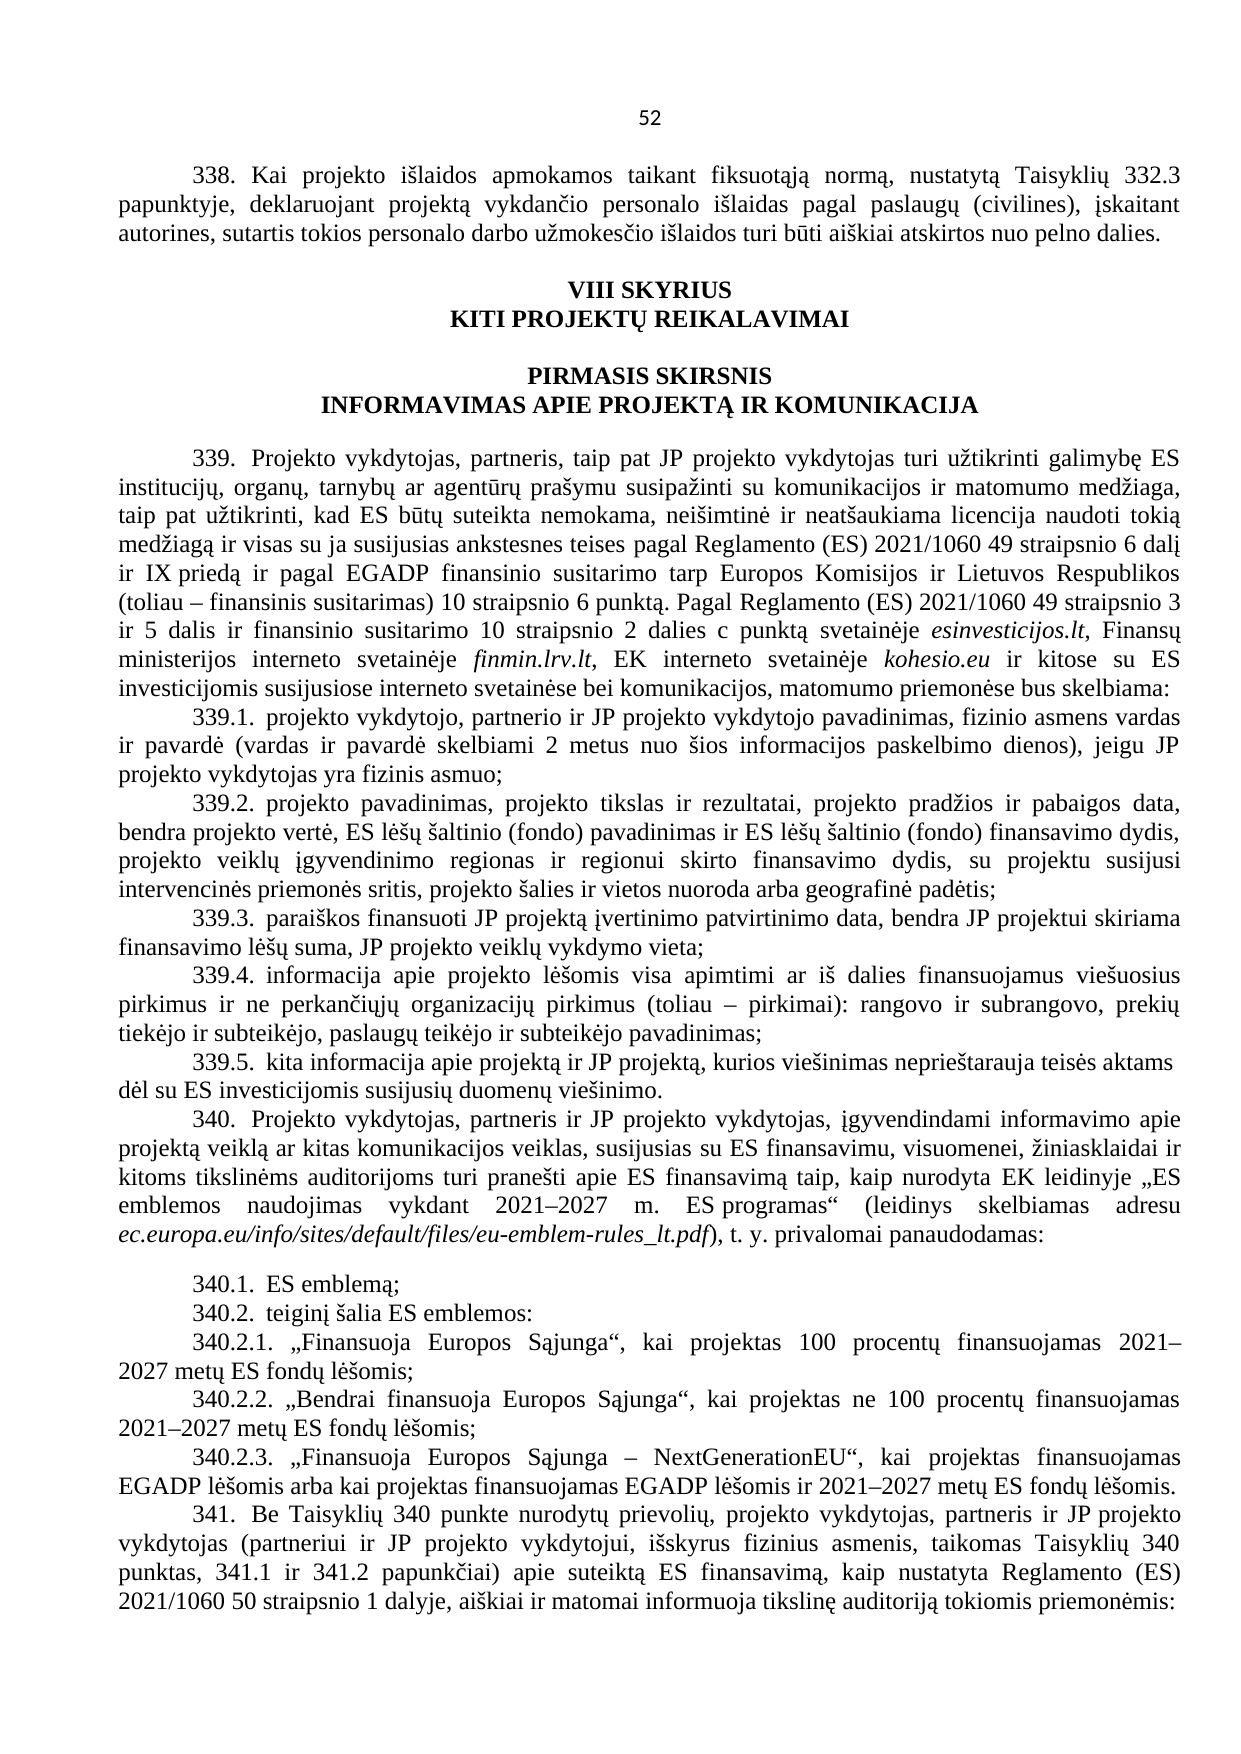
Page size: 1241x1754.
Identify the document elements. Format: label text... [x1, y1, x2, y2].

text 340.2. teiginį šalia ES emblemos: [118, 1298, 1181, 1327]
text 339.2. projekto pavadinimas, projekto tikslas ir rezultatai, projekto pradžios ir pabaigos data, bendra projekto vertė, ES lėšų šaltinio (fondo) pavadinimas ir ES lėšų šaltinio (fondo) finansavimo dydis, projekto veiklų įgyvendinimo regionas ir regionui skirto finansavimo dydis, su projektu susijusi intervencinės priemonės sritis, projekto šalies ir vietos nuoroda arba geografinė padėtis; [118, 788, 1181, 903]
text 339. Projekto vykdytojas, partneris, taip pat JP projekto vykdytojas turi užtikrinti galimybę ES institucijų, organų, tarnybų ar agentūrų prašymu susipažinti su komunikacijos ir matomumo medžiaga, taip pat užtikrinti, kad ES būtų suteikta nemokama, neišimtinė ir neatšaukiama licencija naudoti tokią medžiagą ir visas su ja susijusias ankstesnes teises pagal Reglamento (ES) 2021/1060 49 straipsnio 6 dalį ir IX priedą ir pagal EGADP finansinio susitarimo tarp Europos Komisijos ir Lietuvos Respublikos (toliau – finansinis susitarimas) 10 straipsnio 6 punktą. Pagal Reglamento (ES) 2021/1060 49 straipsnio 3 ir 5 dalis ir finansinio susitarimo 10 straipsnio 2 dalies c punktą svetainėje esinvesticijos.lt, Finansų ministerijos interneto svetainėje finmin.lrv.lt, EK interneto svetainėje kohesio.eu ir kitose su ES investicijomis susijusiose interneto svetainėse bei komunikacijos, matomumo priemonėse bus skelbiama: [118, 443, 1181, 702]
text 339.5. kita informacija apie projektą ir JP projektą, kurios viešinimas neprieštarauja teisės aktams dėl su ES investicijomis susijusių duomenų viešinimo. [118, 1047, 1181, 1104]
subtitle PIRMASIS SKIRSNIS [118, 361, 1181, 390]
text 341. Be Taisyklių 340 punkte nurodytų prievolių, projekto vykdytojas, partneris ir JP projekto vykdytojas (partneriui ir JP projekto vykdytojui, išskyrus fizinius asmenis, taikomas Taisyklių 340 punktas, 341.1 ir 341.2 papunkčiai) apie suteiktą ES finansavimą, kaip nustatyta Reglamento (ES) 2021/1060 50 straipsnio 1 dalyje, aiškiai ir matomai informuoja tikslinę auditoriją tokiomis priemonėmis: [118, 1499, 1181, 1614]
text 340.1. ES emblemą; [118, 1269, 1181, 1298]
text 340. Projekto vykdytojas, partneris ir JP projekto vykdytojas, įgyvendindami informavimo apie projektą veiklą ar kitas komunikacijos veiklas, susijusias su ES finansavimu, visuomenei, žiniasklaidai ir kitoms tikslinėms auditorijoms turi pranešti apie ES finansavimą taip, kaip nurodyta EK leidinyje „ES emblemos naudojimas vykdant 2021–2027 m. ES programas“ (leidinys skelbiamas adresu ec.europa.eu/info/sites/default/files/eu-emblem-rules_lt.pdf), t. y. privalomai panaudodamas: [118, 1104, 1181, 1248]
text 340.2.3. „Finansuoja Europos Sąjunga – NextGenerationEU“, kai projektas finansuojamas EGADP lėšomis arba kai projektas finansuojamas EGADP lėšomis ir 2021–2027 metų ES fondų lėšomis. [118, 1442, 1181, 1499]
text 338. Kai projekto išlaidos apmokamos taikant fiksuotąją normą, nustatytą Taisyklių 332.3 papunktyje, deklaruojant projektą vykdančio personalo išlaidas pagal paslaugų (civilines), įskaitant autorines, sutartis tokios personalo darbo užmokesčio išlaidos turi būti aiškiai atskirtos nuo pelno dalies. [118, 160, 1181, 246]
text 340.2.2. „Bendrai finansuoja Europos Sąjunga“, kai projektas ne 100 procentų finansuojamas 2021–2027 metų ES fondų lėšomis; [118, 1384, 1181, 1442]
text KITI PROJEKTŲ REIKALAVIMAI [118, 304, 1181, 333]
text 340.2.1. „Finansuoja Europos Sąjunga“, kai projektas 100 procentų finansuojamas 2021–2027 metų ES fondų lėšomis; [118, 1327, 1181, 1384]
text VIII SKYRIUS [118, 275, 1181, 304]
subtitle INFORMAVIMAS APIE PROJEKTĄ IR KOMUNIKACIJA [118, 390, 1181, 419]
text 339.4. informacija apie projekto lėšomis visa apimtimi ar iš dalies finansuojamus viešuosius pirkimus ir ne perkančiųjų organizacijų pirkimus (toliau – pirkimai): rangovo ir subrangovo, prekių tiekėjo ir subteikėjo, paslaugų teikėjo ir subteikėjo pavadinimas; [118, 961, 1181, 1047]
text 339.1. projekto vykdytojo, partnerio ir JP projekto vykdytojo pavadinimas, fizinio asmens vardas ir pavardė (vardas ir pavardė skelbiami 2 metus nuo šios informacijos paskelbimo dienos), jeigu JP projekto vykdytojas yra fizinis asmuo; [118, 702, 1181, 788]
text 339.3. paraiškos finansuoti JP projektą įvertinimo patvirtinimo data, bendra JP projektui skiriama finansavimo lėšų suma, JP projekto veiklų vykdymo vieta; [118, 903, 1181, 961]
